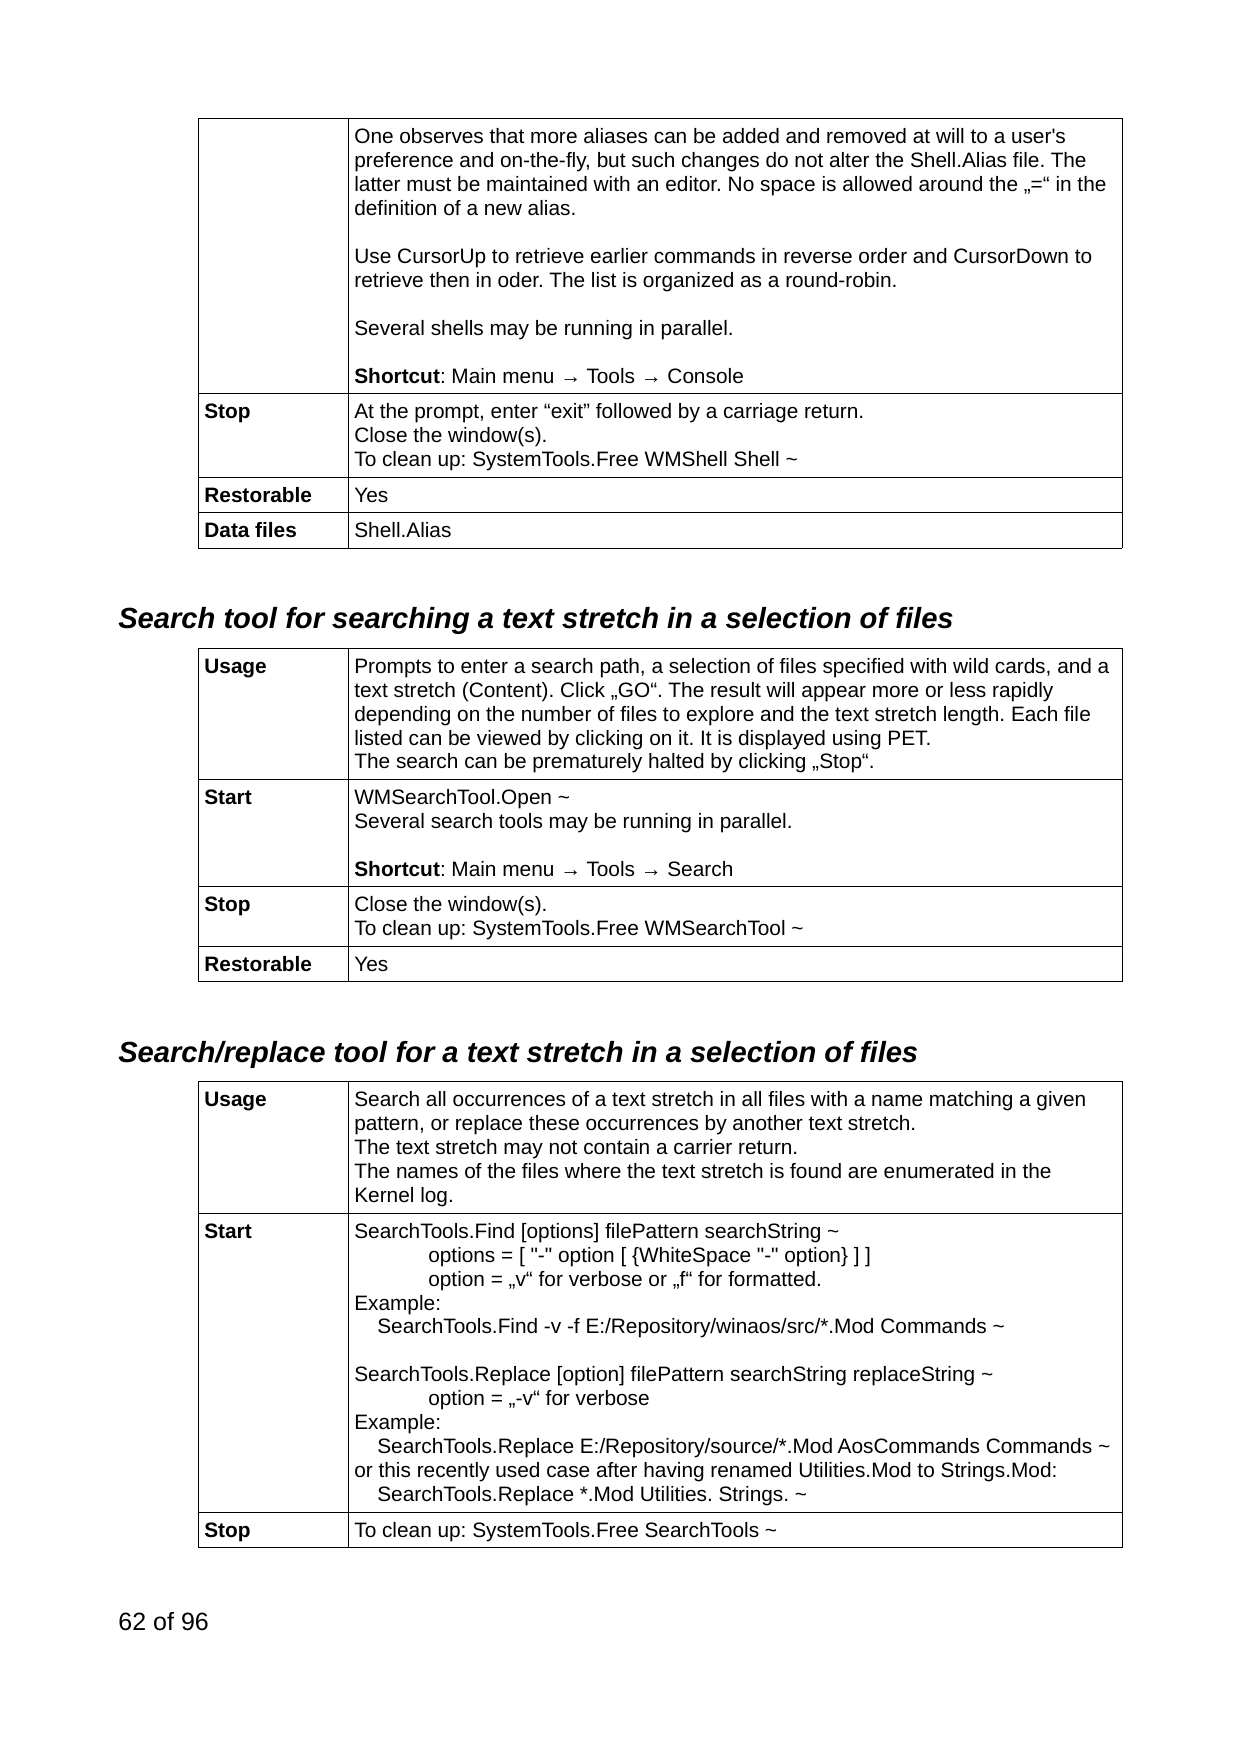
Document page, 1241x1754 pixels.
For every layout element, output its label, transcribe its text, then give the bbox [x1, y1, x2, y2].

table_header Prompts to enter a search path, a selection of files specified with wild cards, and a text stretch (Content). Click „GO“. The result will appear more or less rapidly depending on the number of files to explore and the text stretch length. Each file listed can be viewed by clicking on it. It is displayed using PET. The search can be prematurely halted by clicking „Stop“. [349, 649, 1122, 779]
subtitle Search/replace tool for a text stretch in a selection of files [118, 1035, 1122, 1069]
table_header Usage [199, 649, 348, 779]
subtitle Search tool for searching a text stretch in a selection of files [118, 602, 1122, 635]
table_header Usage [199, 1082, 348, 1213]
table_cell Stop [199, 1513, 348, 1547]
table_cell To clean up: SystemTools.Free SearchTools ~ [349, 1513, 1122, 1547]
table_cell Data files [199, 513, 348, 548]
table_cell Shell.Alias [349, 513, 1122, 548]
table_cell Start [199, 1214, 348, 1512]
table_cell Stop [199, 887, 348, 946]
table_cell WMSearchTool.Open ~ Several search tools may be running in parallel. Shortcut: Main menu → Tools → Search [349, 780, 1122, 886]
table_cell [199, 119, 348, 393]
table_cell Stop [199, 394, 348, 477]
table_cell Close the window(s). To clean up: SystemTools.Free WMSearchTool ~ [349, 887, 1122, 946]
table_cell Restorable [199, 947, 348, 981]
table_cell SearchTools.Find [options] filePattern searchString ~ options = [ "-" option [ {WhiteSpace "-" option} ] ] option = „v“ for verbose or „f“ for formatted. Example: SearchTools.Find -v -f E:/Repository/winaos/src/*.Mod Commands ~ SearchTools.Replace [option] filePattern searchString replaceString ~ option = „-v“ for verbose Example: SearchTools.Replace E:/Repository/source/*.Mod AosCommands Commands ~ or this recently used case after having renamed Utilities.Mod to Strings.Mod: SearchTools.Replace *.Mod Utilities. Strings. ~ [349, 1214, 1122, 1512]
table_cell One observes that more aliases can be added and removed at will to a user's preference and on-the-fly, but such changes do not alter the Shell.Alias file. The latter must be maintained with an editor. No space is allowed around the „=“ in the definition of a new alias. Use CursorUp to retrieve earlier commands in reverse order and CursorDown to retrieve then in oder. The list is organized as a round-robin. Several shells may be running in parallel. Shortcut: Main menu → Tools → Console [349, 119, 1122, 393]
table_cell Yes [349, 478, 1122, 512]
table_cell Restorable [199, 478, 348, 512]
table_cell At the prompt, enter “exit” followed by a carriage return. Close the window(s). To clean up: SystemTools.Free WMShell Shell ~ [349, 394, 1122, 477]
table_cell Yes [349, 947, 1122, 981]
table_header Search all occurrences of a text stretch in all files with a name matching a given pattern, or replace these occurrences by another text stretch. The text stretch may not contain a carrier return. The names of the files where the text stretch is found are enumerated in the Kernel log. [349, 1082, 1122, 1213]
table_cell Start [199, 780, 348, 886]
